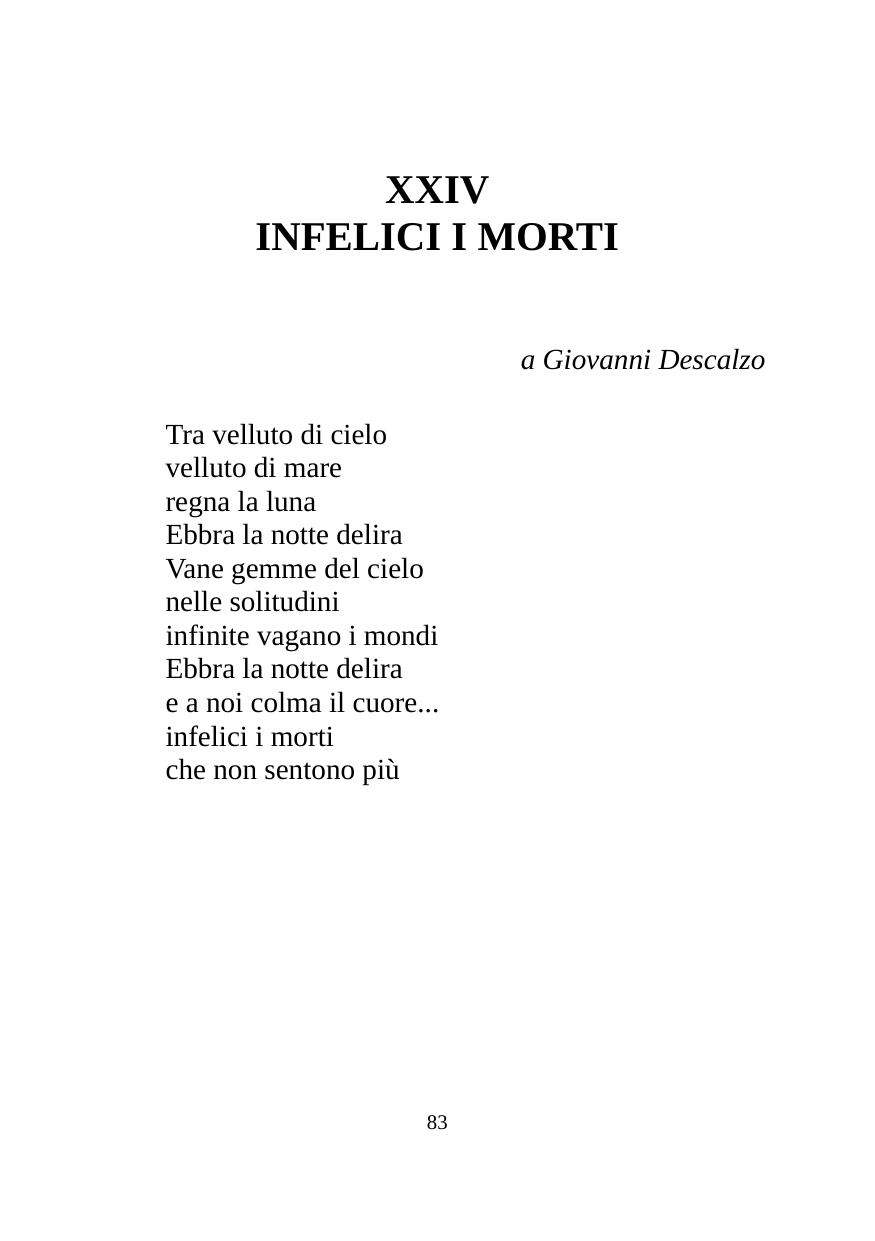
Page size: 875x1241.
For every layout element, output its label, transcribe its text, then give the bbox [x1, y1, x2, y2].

text Tra velluto di cielo velluto di mare regna la luna Ebbra la notte delira Vane gemme del cielo nelle solitudini infinite vagano i mondi Ebbra la notte delira e a noi colma il cuore... infelici i morti che non sentono più [165, 417, 768, 786]
text a Giovanni Descalzo [106, 342, 768, 376]
subtitle XXIV INFELICI I MORTI [106, 165, 768, 259]
